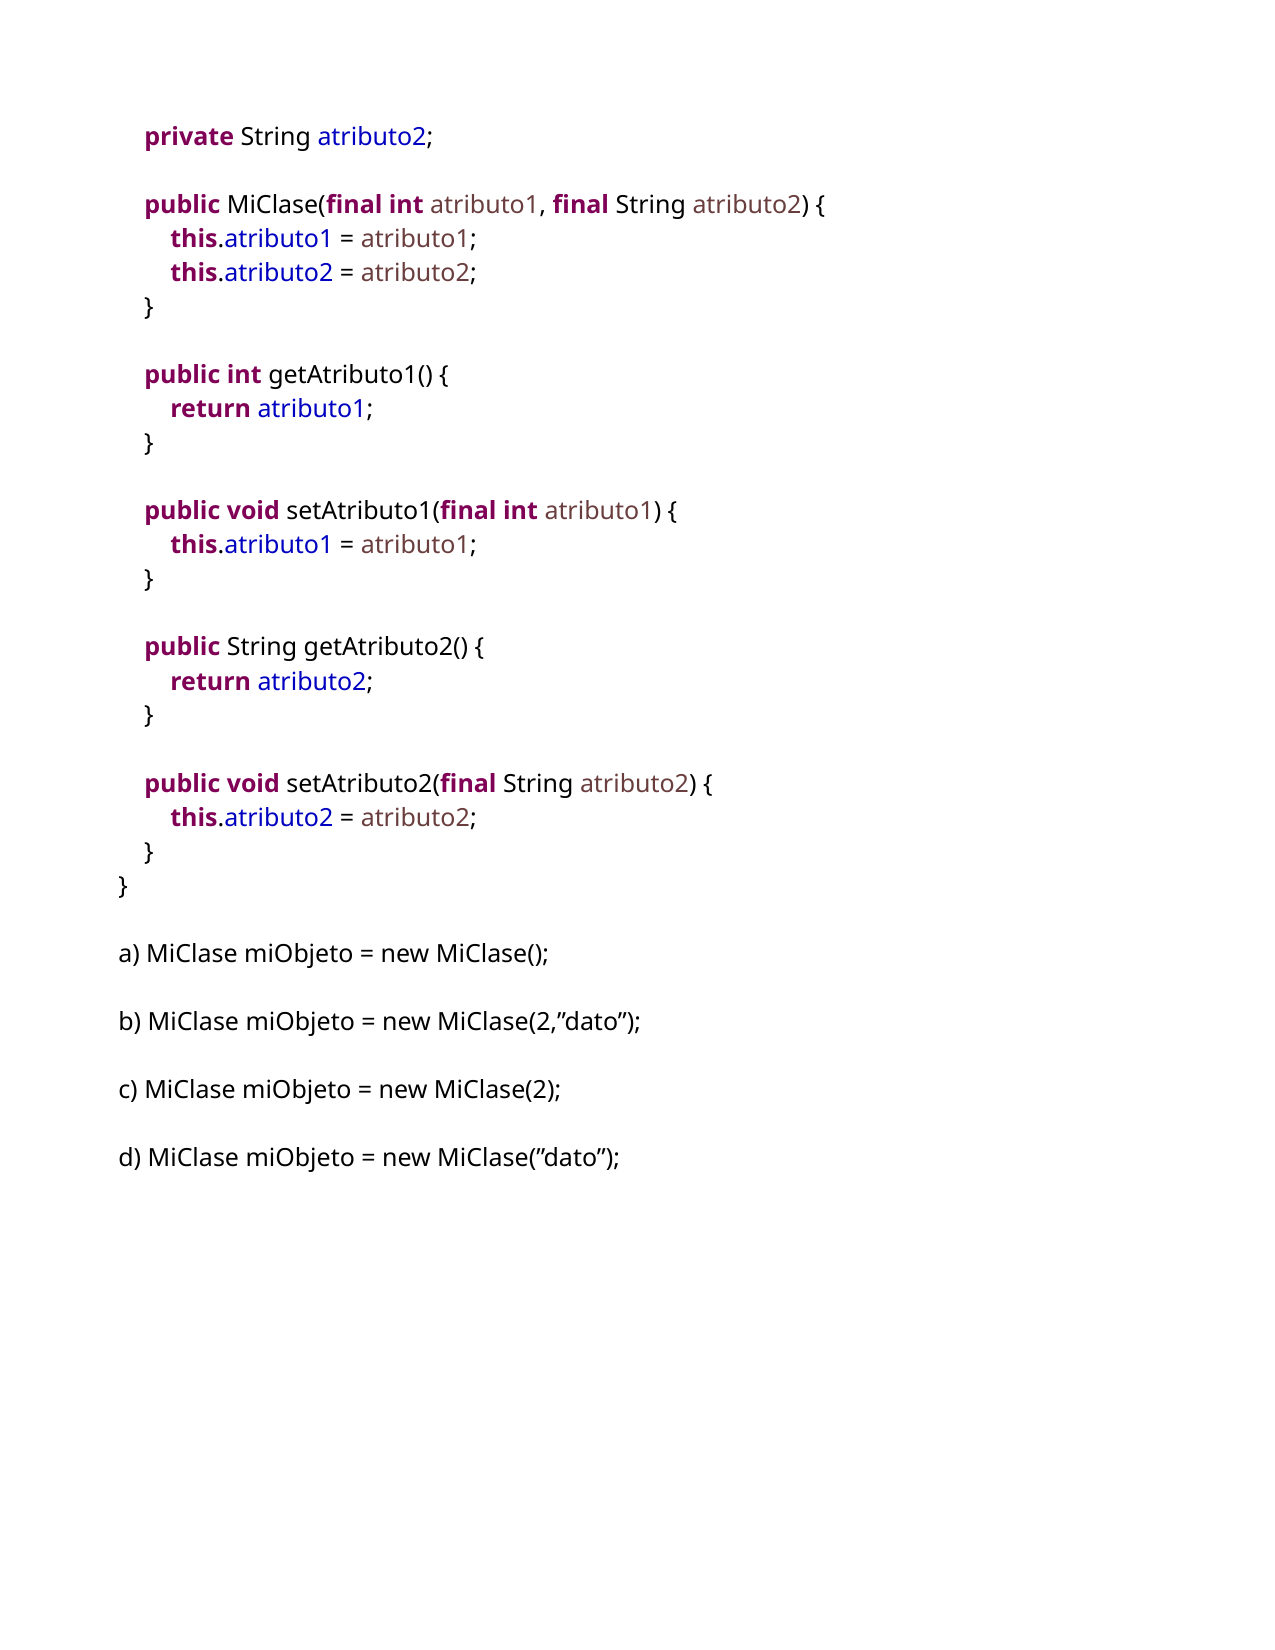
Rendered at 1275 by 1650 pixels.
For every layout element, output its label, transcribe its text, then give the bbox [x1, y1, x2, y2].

text public void setAtributo2(final String atributo2) { [118, 765, 1157, 799]
text this.atributo1 = atributo1; [118, 527, 1157, 561]
text d) MiClase miObjeto = new MiClase(”dato”); [118, 1140, 1157, 1174]
text public MiClase(final int atributo1, final String atributo2) { [118, 186, 1157, 220]
text } [118, 288, 1157, 322]
text private String atributo2; [118, 118, 1157, 152]
text } [118, 425, 1157, 459]
text a) MiClase miObjeto = new MiClase(); [118, 936, 1157, 970]
text public void setAtributo1(final int atributo1) { [118, 493, 1157, 527]
text return atributo2; [118, 663, 1157, 697]
text public int getAtributo1() { [118, 357, 1157, 391]
text public String getAtributo2() { [118, 629, 1157, 663]
text } [118, 561, 1157, 595]
text b) MiClase miObjeto = new MiClase(2,”dato”); [118, 1004, 1157, 1038]
text this.atributo2 = atributo2; [118, 254, 1157, 288]
text this.atributo2 = atributo2; [118, 799, 1157, 833]
text c) MiClase miObjeto = new MiClase(2); [118, 1072, 1157, 1106]
text } [118, 833, 1157, 867]
text this.atributo1 = atributo1; [118, 220, 1157, 254]
text } [118, 867, 1157, 902]
text } [118, 697, 1157, 731]
text return atributo1; [118, 391, 1157, 425]
